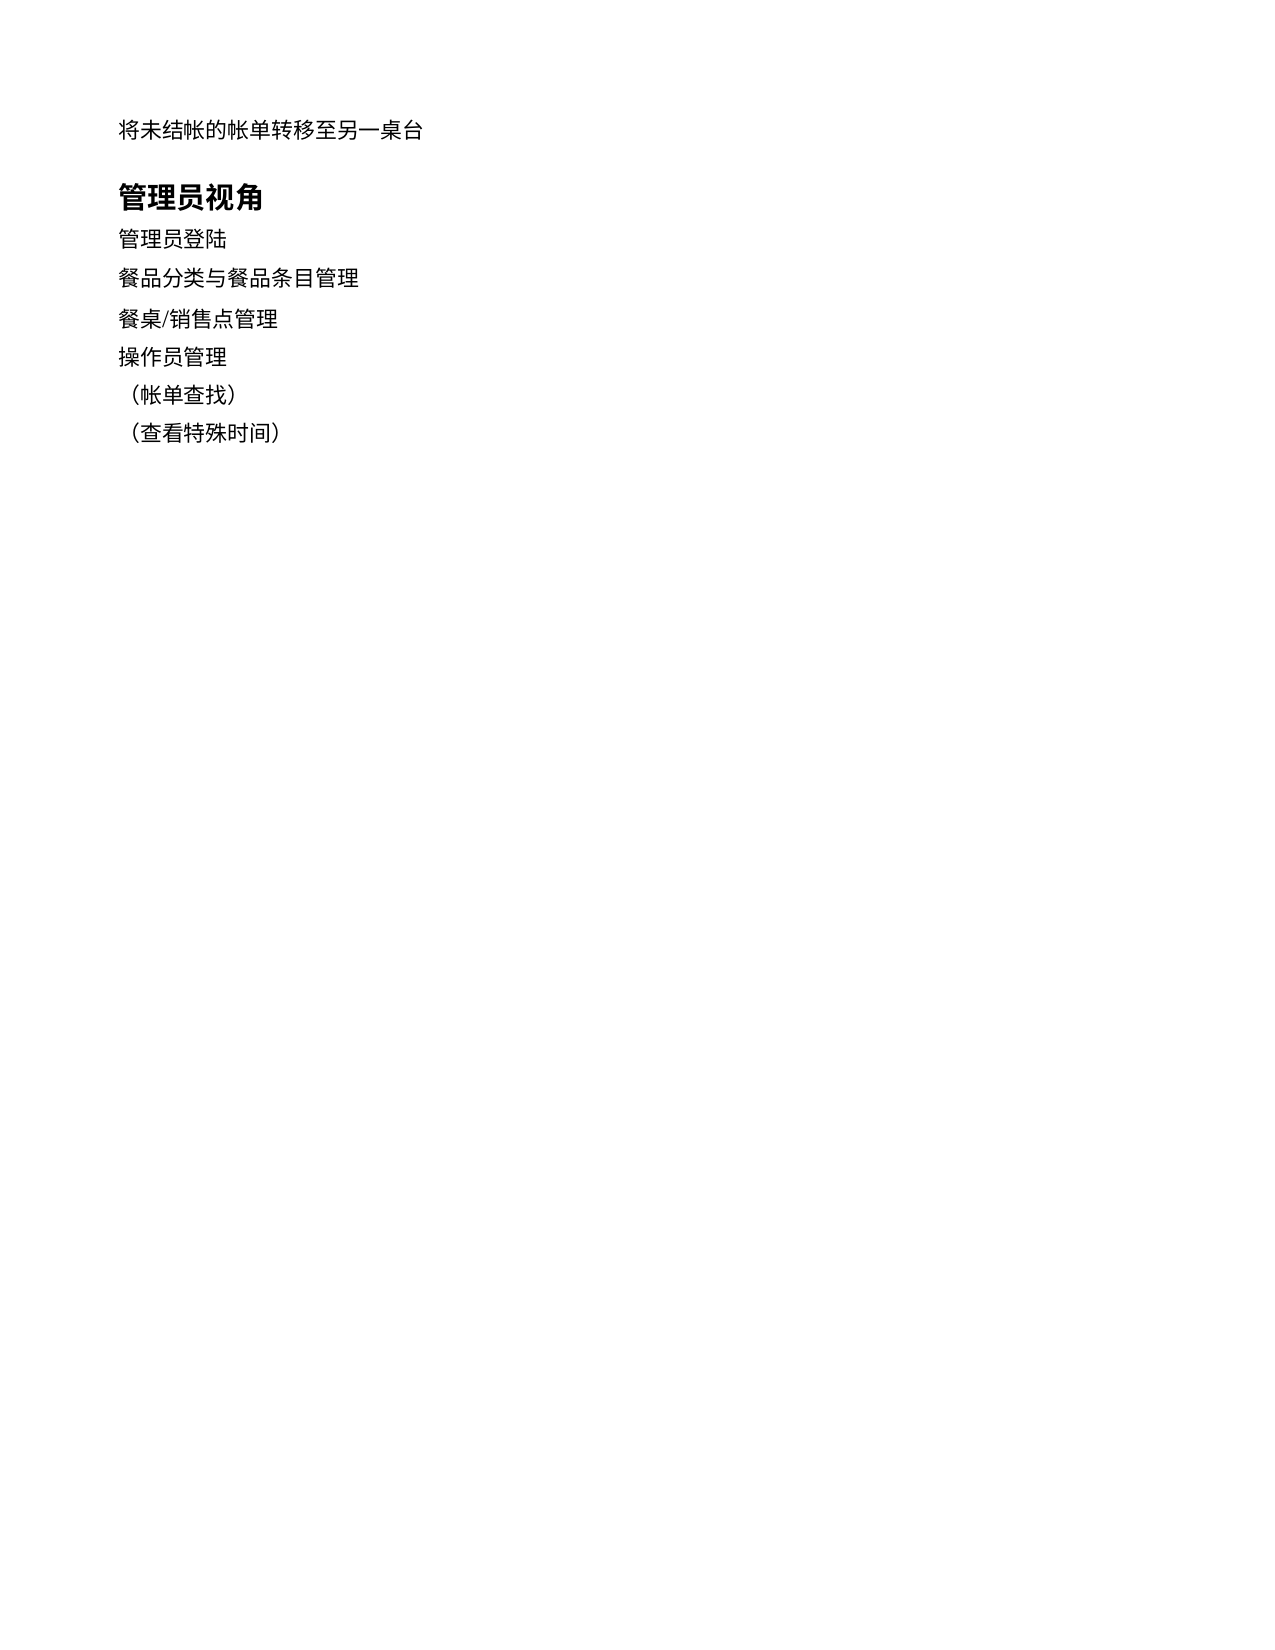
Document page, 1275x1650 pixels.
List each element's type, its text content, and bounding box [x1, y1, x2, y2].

text 餐桌/销售点管理 [118, 304, 1157, 332]
text 餐品分类与餐品条目管理 [118, 266, 1157, 291]
text 将未结帐的帐单转移至另一桌台 [118, 118, 1157, 144]
text （查看特殊时间） [118, 421, 1157, 446]
subtitle 管理员视角 [118, 181, 1157, 215]
text 操作员管理 [118, 345, 1157, 370]
text （帐单查找） [118, 383, 1157, 408]
text 管理员登陆 [118, 228, 1157, 253]
